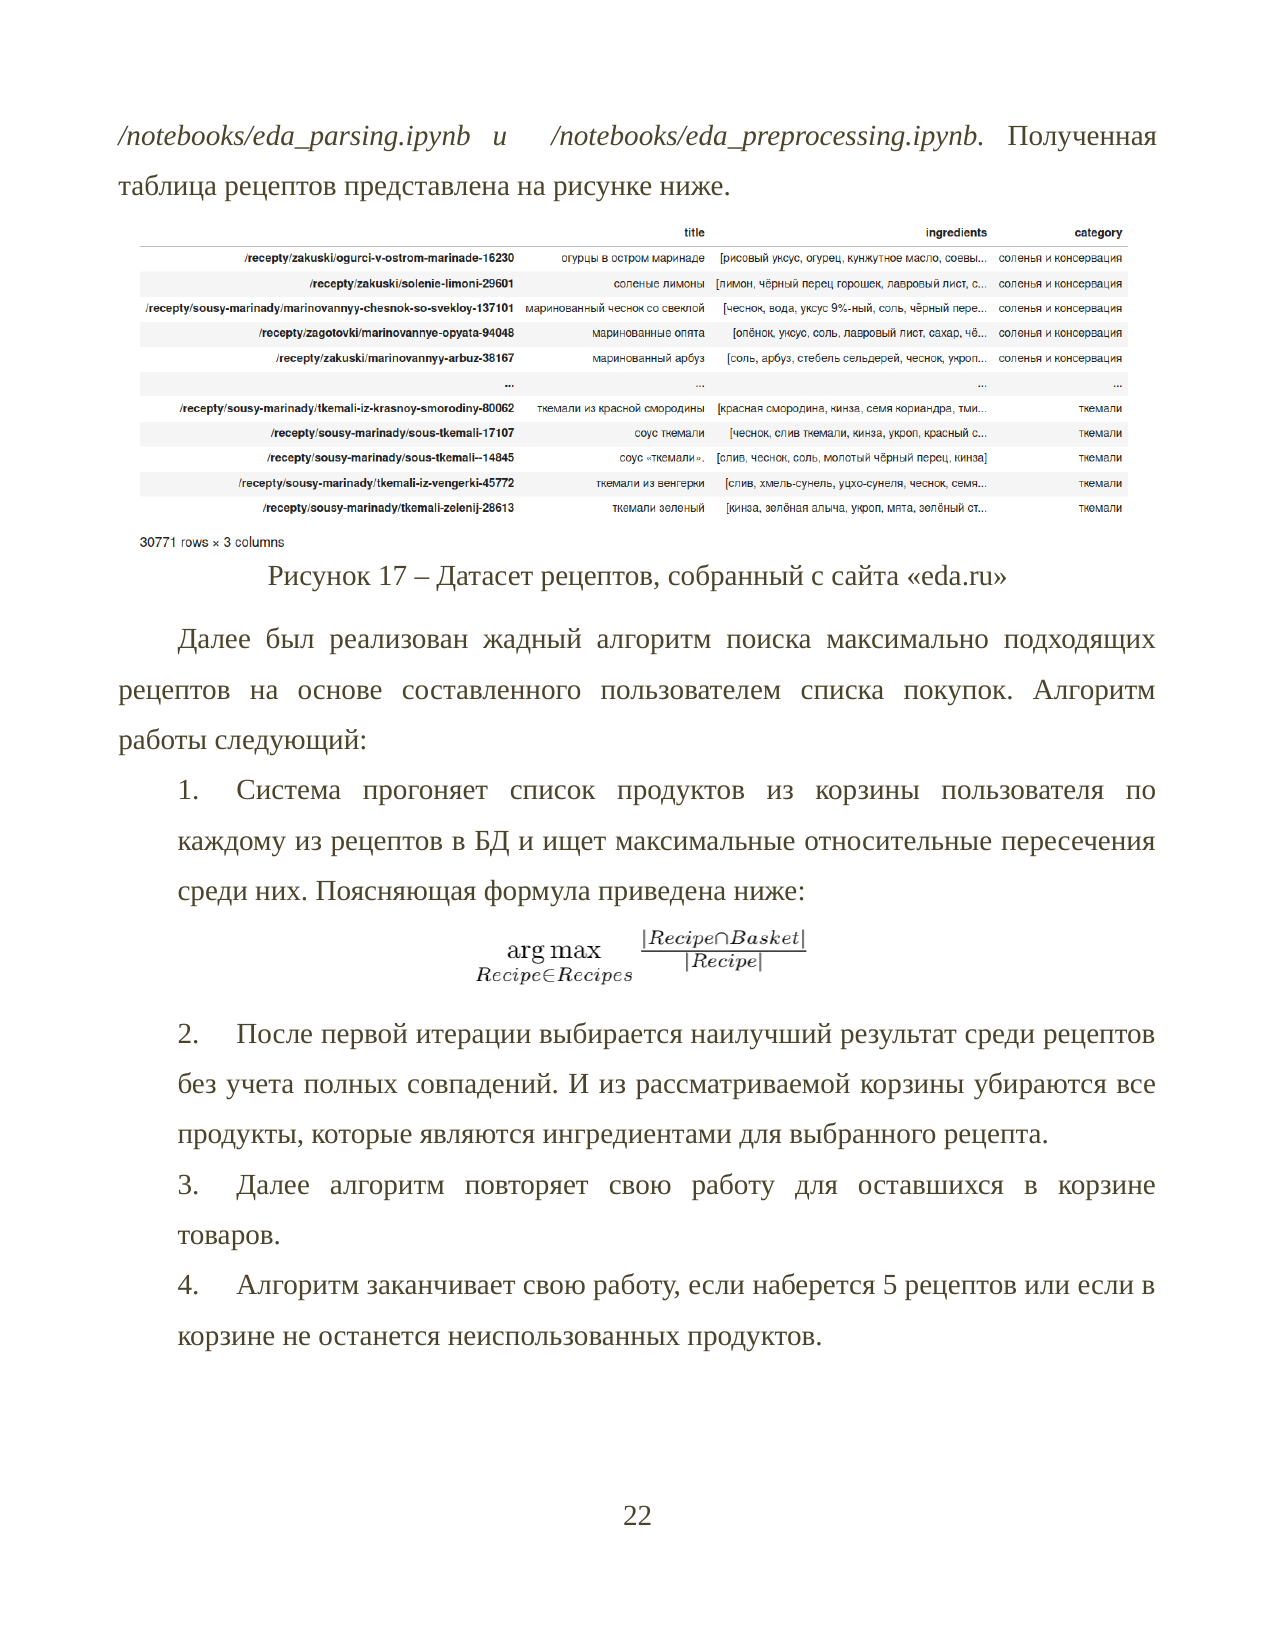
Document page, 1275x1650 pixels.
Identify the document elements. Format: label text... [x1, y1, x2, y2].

picture [461, 914, 814, 999]
list После первой итерации выбирается наилучший результат среди рецептов без учета полных совпадений. И из рассматриваемой корзины убираются все продукты, которые являются ингредиентами для выбранного рецепта. [177, 923, 1157, 1150]
picture [140, 221, 1135, 559]
subtitle Рисунок 17 – Датасет рецептов, собранный с сайта «eda.ru» [118, 559, 1157, 592]
list Далее алгоритм повторяет свою работу для оставшихся в корзине товаров. [177, 1167, 1157, 1251]
list Алгоритм заканчивает свою работу, если наберется 5 рецептов или если в корзине не останется неиспользованных продуктов. [177, 1267, 1157, 1351]
text Далее был реализован жадный алгоритм поиска максимально подходящих рецептов на основе составленного пользователем списка покупок. Алгоритм работы следующий: [118, 621, 1157, 756]
text /notebooks/eda_parsing.ipynb и /notebooks/eda_preprocessing.ipynb. Полученная таблица рецептов представлена на рисунке ниже. [118, 118, 1157, 202]
list Система прогоняет список продуктов из корзины пользователя по каждому из рецептов в БД и ищет максимальные относительные пересечения среди них. Поясняющая формула приведена ниже: [177, 772, 1157, 907]
